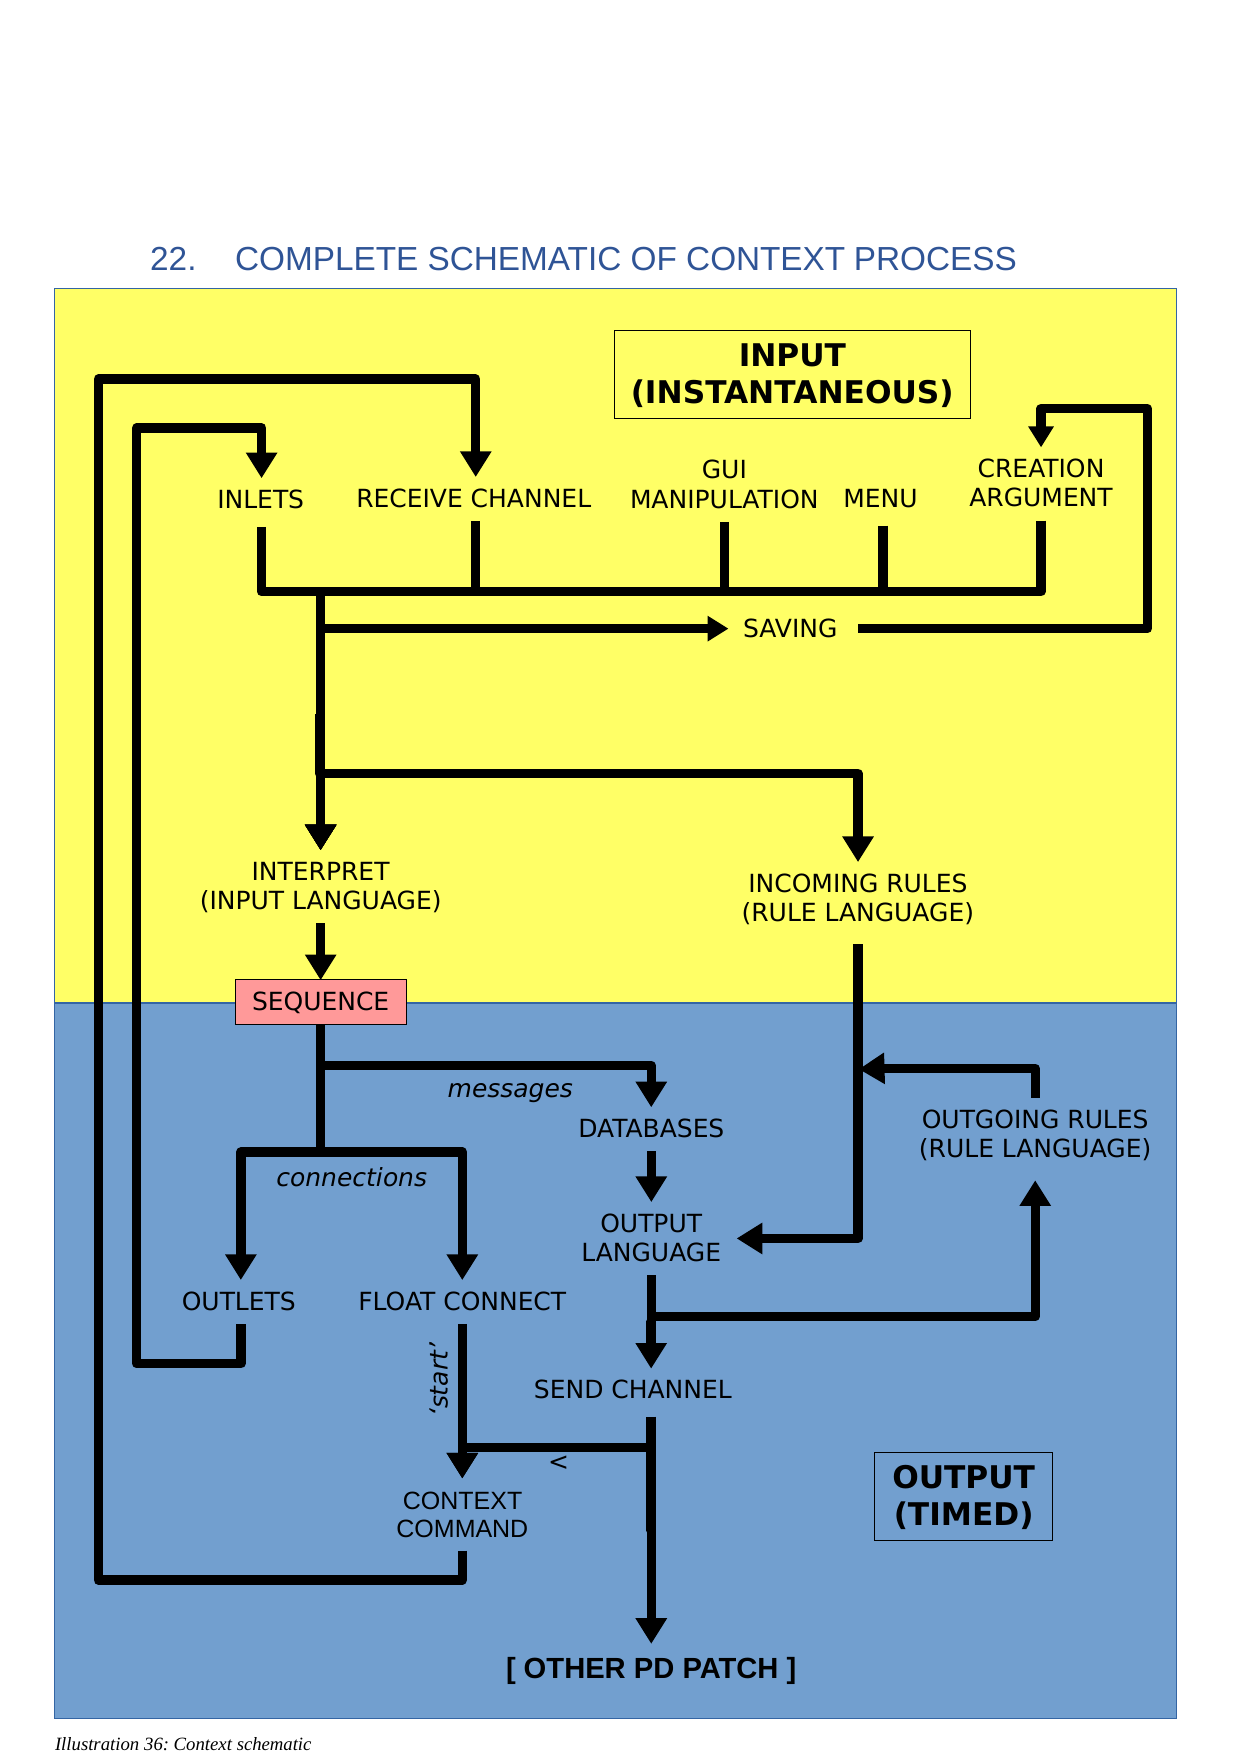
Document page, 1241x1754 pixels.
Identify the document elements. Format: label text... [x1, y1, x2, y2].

list Illustration 36: Context schematic [55, 1719, 1177, 1754]
subtitle COMPLETE SCHEMATIC OF CONTEXT PROCESS [150, 239, 1090, 277]
